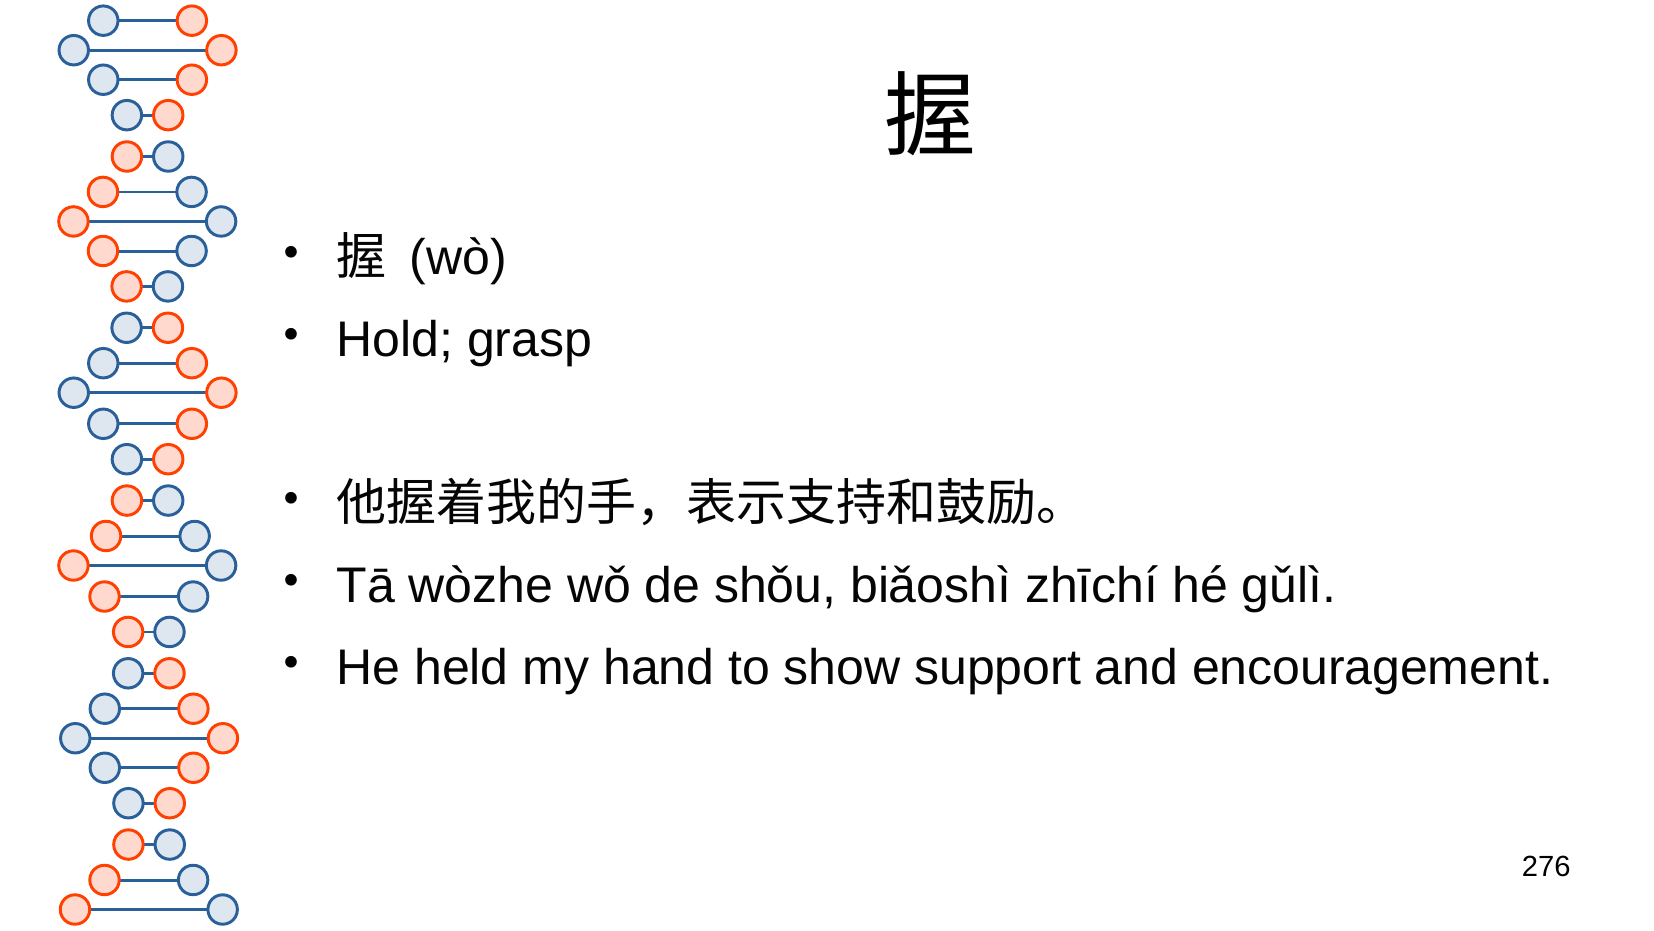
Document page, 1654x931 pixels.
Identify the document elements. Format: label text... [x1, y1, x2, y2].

list 握 (wò) Hold; grasp 他握着我的手，表示支持和鼓励。 Tā wòzhe wǒ de shǒu, biǎoshì zhīchí hé gǔlì. He held my hand to show support and encouragement. [265, 224, 1595, 764]
title 握 [265, 35, 1595, 189]
